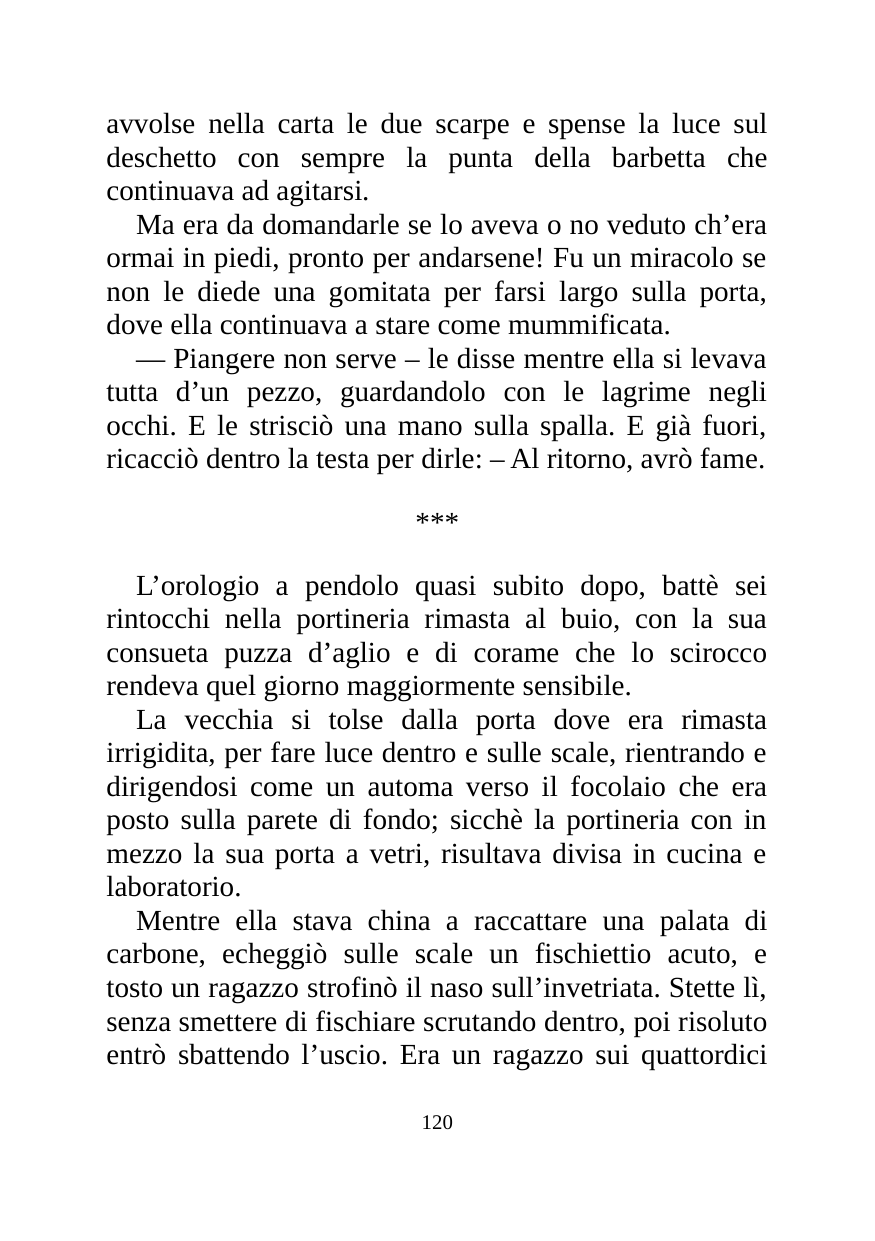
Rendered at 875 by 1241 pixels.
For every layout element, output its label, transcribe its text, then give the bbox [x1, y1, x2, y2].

text La vecchia si tolse dalla porta dove era rimasta irrigidita, per fare luce dentro e sulle scale, rientrando e dirigendosi come un automa verso il focolaio che era posto sulla parete di fondo; sicchè la portineria con in mezzo la sua porta a vetri, risultava divisa in cucina e laboratorio. [106, 702, 768, 903]
text Ma era da domandarle se lo aveva o no veduto ch’era ormai in piedi, pronto per andarsene! Fu un miracolo se non le diede una gomitata per farsi largo sulla porta, dove ella continuava a stare come mummificata. [106, 207, 768, 341]
text — Piangere non serve – le disse mentre ella si levava tutta d’un pezzo, guardandolo con le lagrime negli occhi. E le strisciò una mano sulla spalla. E già fuori, ricacciò dentro la testa per dirle: – Al ritorno, avrò fame. [106, 341, 768, 475]
text *** [106, 505, 768, 538]
text Mentre ella stava china a raccattare una palata di carbone, echeggiò sulle scale un fischiettio acuto, e tosto un ragazzo strofinò il naso sull’invetriata. Stette lì, senza smettere di fischiare scrutando dentro, poi risoluto entrò sbattendo l’uscio. Era un ragazzo sui quattordici [106, 903, 768, 1071]
text L’orologio a pendolo quasi subito dopo, battè sei rintocchi nella portineria rimasta al buio, con la sua consueta puzza d’aglio e di corame che lo scirocco rendeva quel giorno maggiormente sensibile. [106, 568, 768, 702]
text avvolse nella carta le due scarpe e spense la luce sul deschetto con sempre la punta della barbetta che continuava ad agitarsi. [106, 106, 768, 207]
